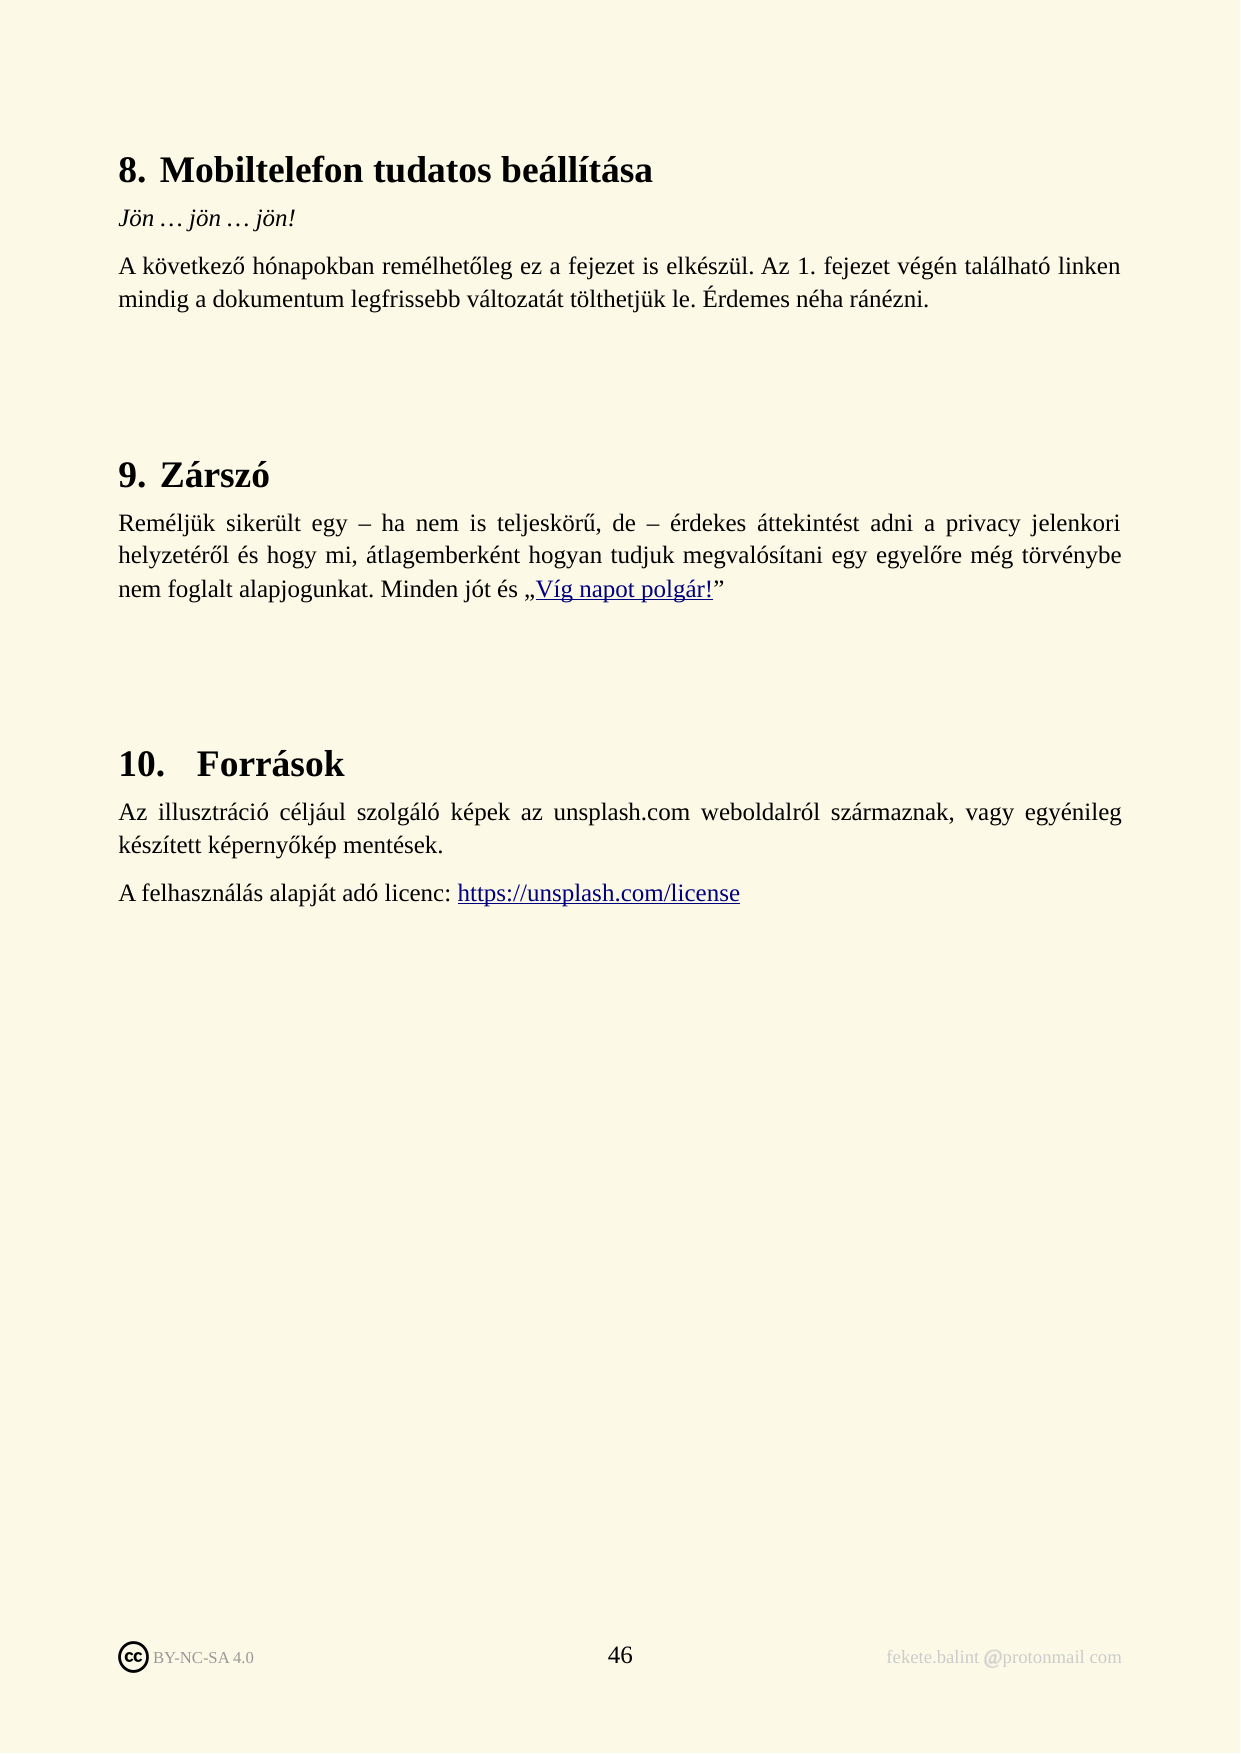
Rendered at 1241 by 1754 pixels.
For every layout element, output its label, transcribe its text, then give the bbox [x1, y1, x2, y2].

picture [982, 1648, 1003, 1669]
text Jön … jön … jön! [118, 203, 1122, 232]
text A felhasználás alapját adó licenc: https://unsplash.com/license [118, 878, 1122, 906]
text Az illusztráció céljául szolgáló képek az unsplash.com weboldalról származnak, vagy egyénileg készített képernyőkép mentések. [118, 797, 1122, 859]
text Reméljük sikerült egy – ha nem is teljeskörű, de – érdekes áttekintést adni a privacy jelenkori helyzetéről és hogy mi, átlagemberként hogyan tudjuk megvalósítani egy egyelőre még törvénybe nem foglalt alapjogunkat. Minden jót és „Víg napot polgár!” [118, 508, 1122, 602]
picture [118, 1641, 149, 1673]
subtitle Zárszó [118, 452, 1122, 495]
subtitle Források [118, 741, 1122, 784]
text A következő hónapokban remélhetőleg ez a fejezet is elkészül. Az 1. fejezet végén található linken mindig a dokumentum legfrissebb változatát tölthetjük le. Érdemes néha ránézni. [118, 251, 1122, 313]
subtitle Mobiltelefon tudatos beállítása [118, 148, 1122, 191]
